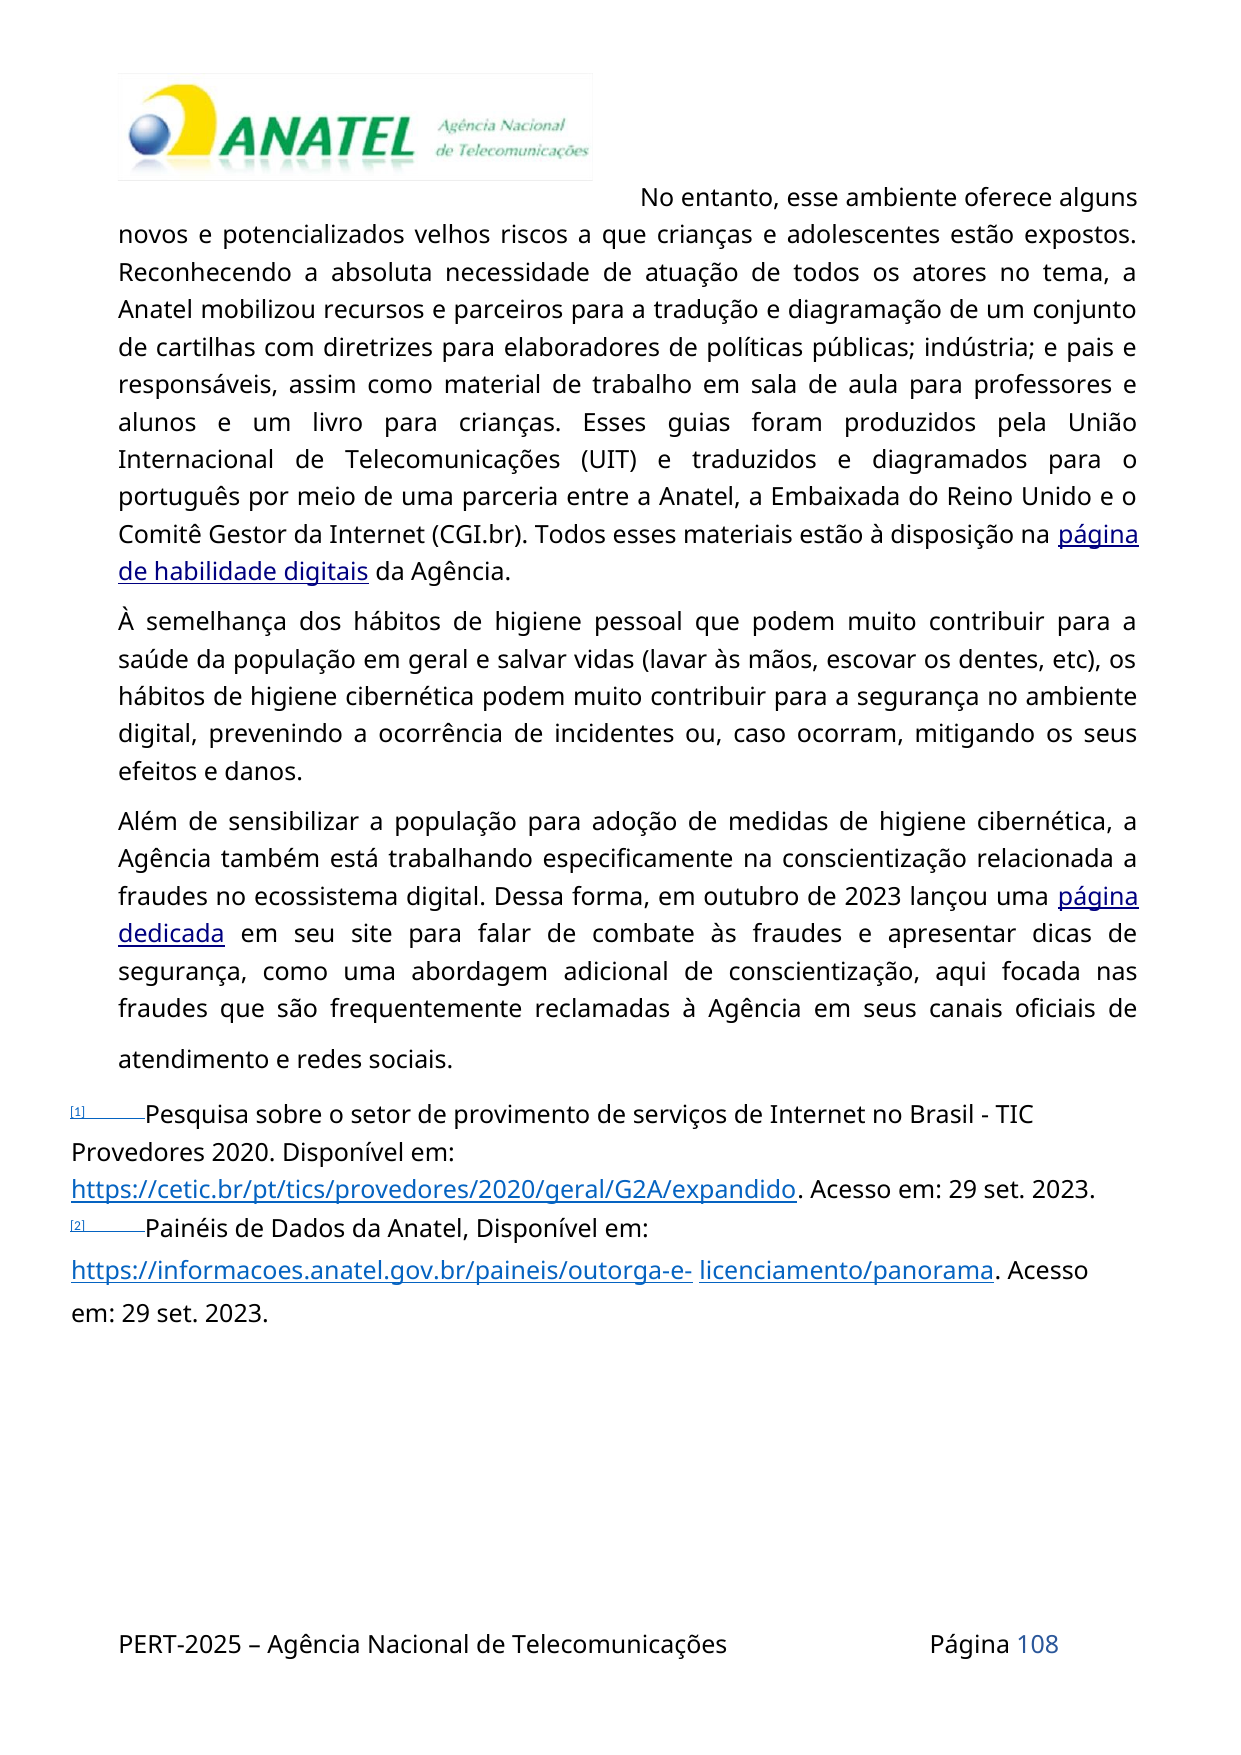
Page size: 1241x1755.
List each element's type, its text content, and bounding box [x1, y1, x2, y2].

text À semelhança dos hábitos de higiene pessoal que podem muito contribuir para a saúde da população em geral e salvar vidas (lavar às mãos, escovar os dentes, etc), os hábitos de higiene cibernética podem muito contribuir para a segurança no ambiente digital, prevenindo a ocorrência de incidentes ou, caso ocorram, mitigando os seus efeitos e danos. [118, 604, 1138, 788]
text No entanto, esse ambiente oferece alguns novos e potencializados velhos riscos a que crianças e adolescentes estão expostos. Reconhecendo a absoluta necessidade de atuação de todos os atores no tema, a Anatel mobilizou recursos e parceiros para a tradução e diagramação de um conjunto de cartilhas com diretrizes para elaboradores de políticas públicas; indústria; e pais e responsáveis, assim como material de trabalho em sala de aula para professores e alunos e um livro para crianças. Esses guias foram produzidos pela União Internacional de Telecomunicações (UIT) e traduzidos e diagramados para o português por meio de uma parceria entre a Anatel, a Embaixada do Reino Unido e o Comitê Gestor da Internet (CGI.br). Todos esses materiais estão à disposição na página de habilidade digitais da Agência. [118, 180, 1138, 588]
list Painéis de Dados da Anatel, Disponível em: https://informacoes.anatel.gov.br/paineis/outorga-e- licenciamento/panorama. Acesso em: 29 set. 2023. [70, 1210, 1139, 1329]
list Pesquisa sobre o setor de provimento de serviços de Internet no Brasil - TIC Provedores 2020. Disponível em: https://cetic.br/pt/tics/provedores/2020/geral/G2A/expandido. Acesso em: 29 set. 2023. [70, 1097, 1139, 1206]
text Além de sensibilizar a população para adoção de medidas de higiene cibernética, a Agência também está trabalhando especificamente na conscientização relacionada a fraudes no ecossistema digital. Dessa forma, em outubro de 2023 lançou uma página dedicada em seu site para falar de combate às fraudes e apresentar dicas de segurança, como uma abordagem adicional de conscientização, aqui focada nas fraudes que são frequentemente reclamadas à Agência em seus canais oficiais de atendimento e redes sociais. [118, 804, 1138, 1079]
